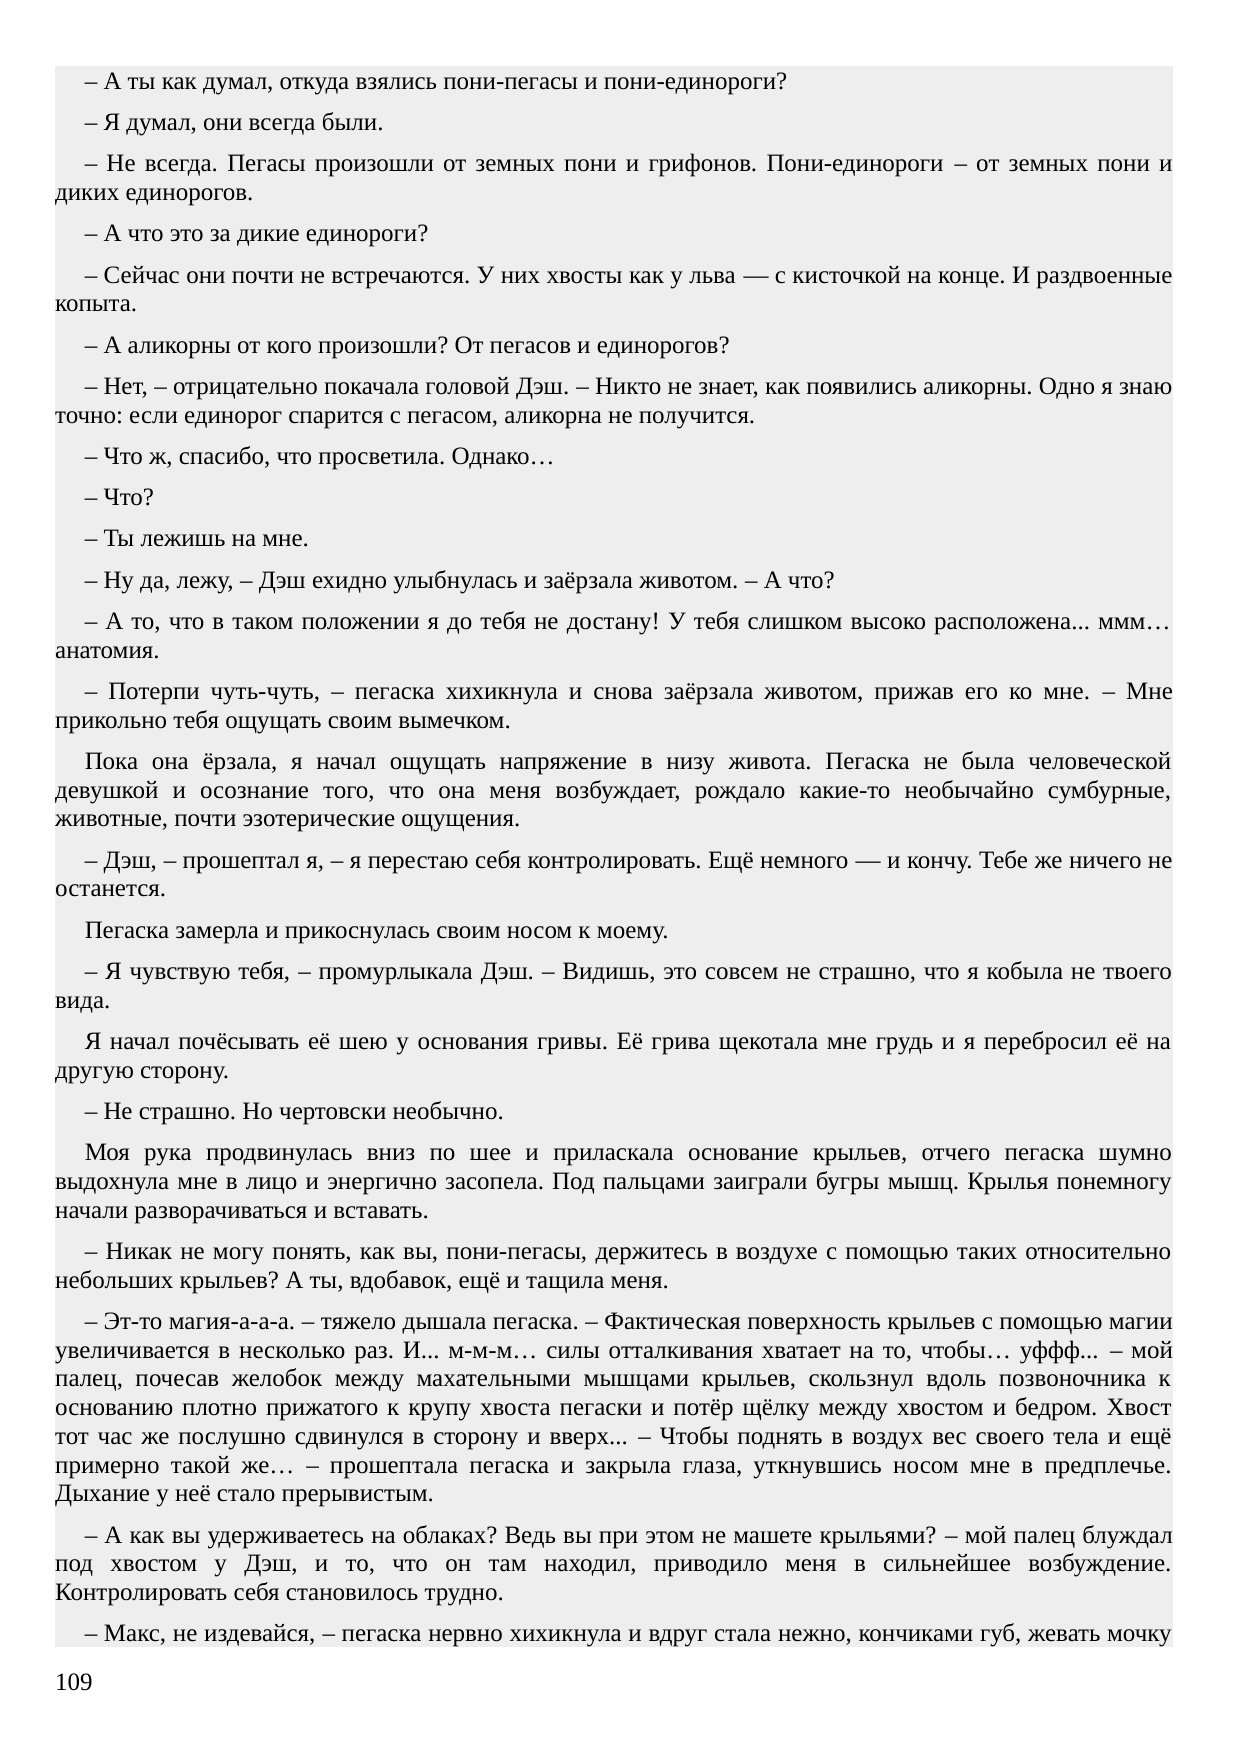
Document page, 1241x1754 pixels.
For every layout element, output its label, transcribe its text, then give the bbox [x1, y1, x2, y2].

text – А как вы удерживаетесь на облаках? Ведь вы при этом не машете крыльями? – мой палец блуждал под хвостом у Дэш, и то, что он там находил, приводило меня в сильнейшее возбуждение. Контролировать себя становилось трудно. [55, 1520, 1173, 1606]
text – Сейчас они почти не встречаются. У них хвосты как у льва — с кисточкой на конце. И раздвоенные копыта. [55, 260, 1173, 317]
text – А аликорны от кого произошли? От пегасов и единорогов? [55, 330, 1173, 358]
text – Не всегда. Пегасы произошли от земных пони и грифонов. Пони-единороги – от земных пони и диких единорогов. [55, 148, 1173, 206]
text – Потерпи чуть-чуть, – пегаска хихикнула и снова заёрзала животом, прижав его ко мне. – Мне прикольно тебя ощущать своим вымечком. [55, 676, 1173, 733]
text – А то, что в таком положении я до тебя не достану! У тебя слишком высоко расположена... ммм… анатомия. [55, 606, 1173, 663]
text – Я чувствую тебя, – промурлыкала Дэш. – Видишь, это совсем не страшно, что я кобыла не твоего вида. [55, 956, 1173, 1013]
text – Ну да, лежу, – Дэш ехидно улыбнулась и заёрзала животом. – А что? [55, 565, 1173, 593]
text – Что ж, спасибо, что просветила. Однако… [55, 441, 1173, 470]
text – Что? [55, 482, 1173, 511]
text Пока она ёрзала, я начал ощущать напряжение в низу живота. Пегаска не была человеческой девушкой и осознание того, что она меня возбуждает, рождало какие-то необычайно сумбурные, животные, почти эзотерические ощущения. [55, 746, 1173, 832]
text Моя рука продвинулась вниз по шее и приласкала основание крыльев, отчего пегаска шумно выдохнула мне в лицо и энергично засопела. Под пальцами заиграли бугры мышц. Крылья понемногу начали разворачиваться и вставать. [55, 1137, 1173, 1223]
text – А ты как думал, откуда взялись пони-пегасы и пони-единороги? [55, 66, 1173, 95]
text – Эт-то магия-а-а-а. – тяжело дышала пегаска. – Фактическая поверхность крыльев с помощью магии увеличивается в несколько раз. И... м-м-м… силы отталкивания хватает на то, чтобы… уффф... – мой палец, почесав желобок между махательными мышцами крыльев, скользнул вдоль позвоночника к основанию плотно прижатого к крупу хвоста пегаски и потёр щёлку между хвостом и бедром. Хвост тот час же послушно сдвинулся в сторону и вверх... – Чтобы поднять в воздух вес своего тела и ещё примерно такой же… – прошептала пегаска и закрыла глаза, уткнувшись носом мне в предплечье. Дыхание у неё стало прерывистым. [55, 1306, 1173, 1507]
text – Макс, не издевайся, – пегаска нервно хихикнула и вдруг стала нежно, кончиками губ, жевать мочку [55, 1618, 1173, 1647]
text – Не страшно. Но чертовски необычно. [55, 1096, 1173, 1125]
text Я начал почёсывать её шею у основания гривы. Её грива щекотала мне грудь и я перебросил её на другую сторону. [55, 1026, 1173, 1083]
text – Нет, – отрицательно покачала головой Дэш. – Никто не знает, как появились аликорны. Одно я знаю точно: если единорог спарится с пегасом, аликорна не получится. [55, 371, 1173, 428]
text – А что это за дикие единороги? [55, 218, 1173, 247]
text – Никак не могу понять, как вы, пони-пегасы, держитесь в воздухе с помощью таких относительно небольших крыльев? А ты, вдобавок, ещё и тащила меня. [55, 1236, 1173, 1293]
text – Дэш, – прошептал я, – я перестаю себя контролировать. Ещё немного — и кончу. Тебе же ничего не останется. [55, 845, 1173, 902]
text – Я думал, они всегда были. [55, 107, 1173, 136]
text – Ты лежишь на мне. [55, 523, 1173, 552]
text Пегаска замерла и прикоснулась своим носом к моему. [55, 915, 1173, 943]
